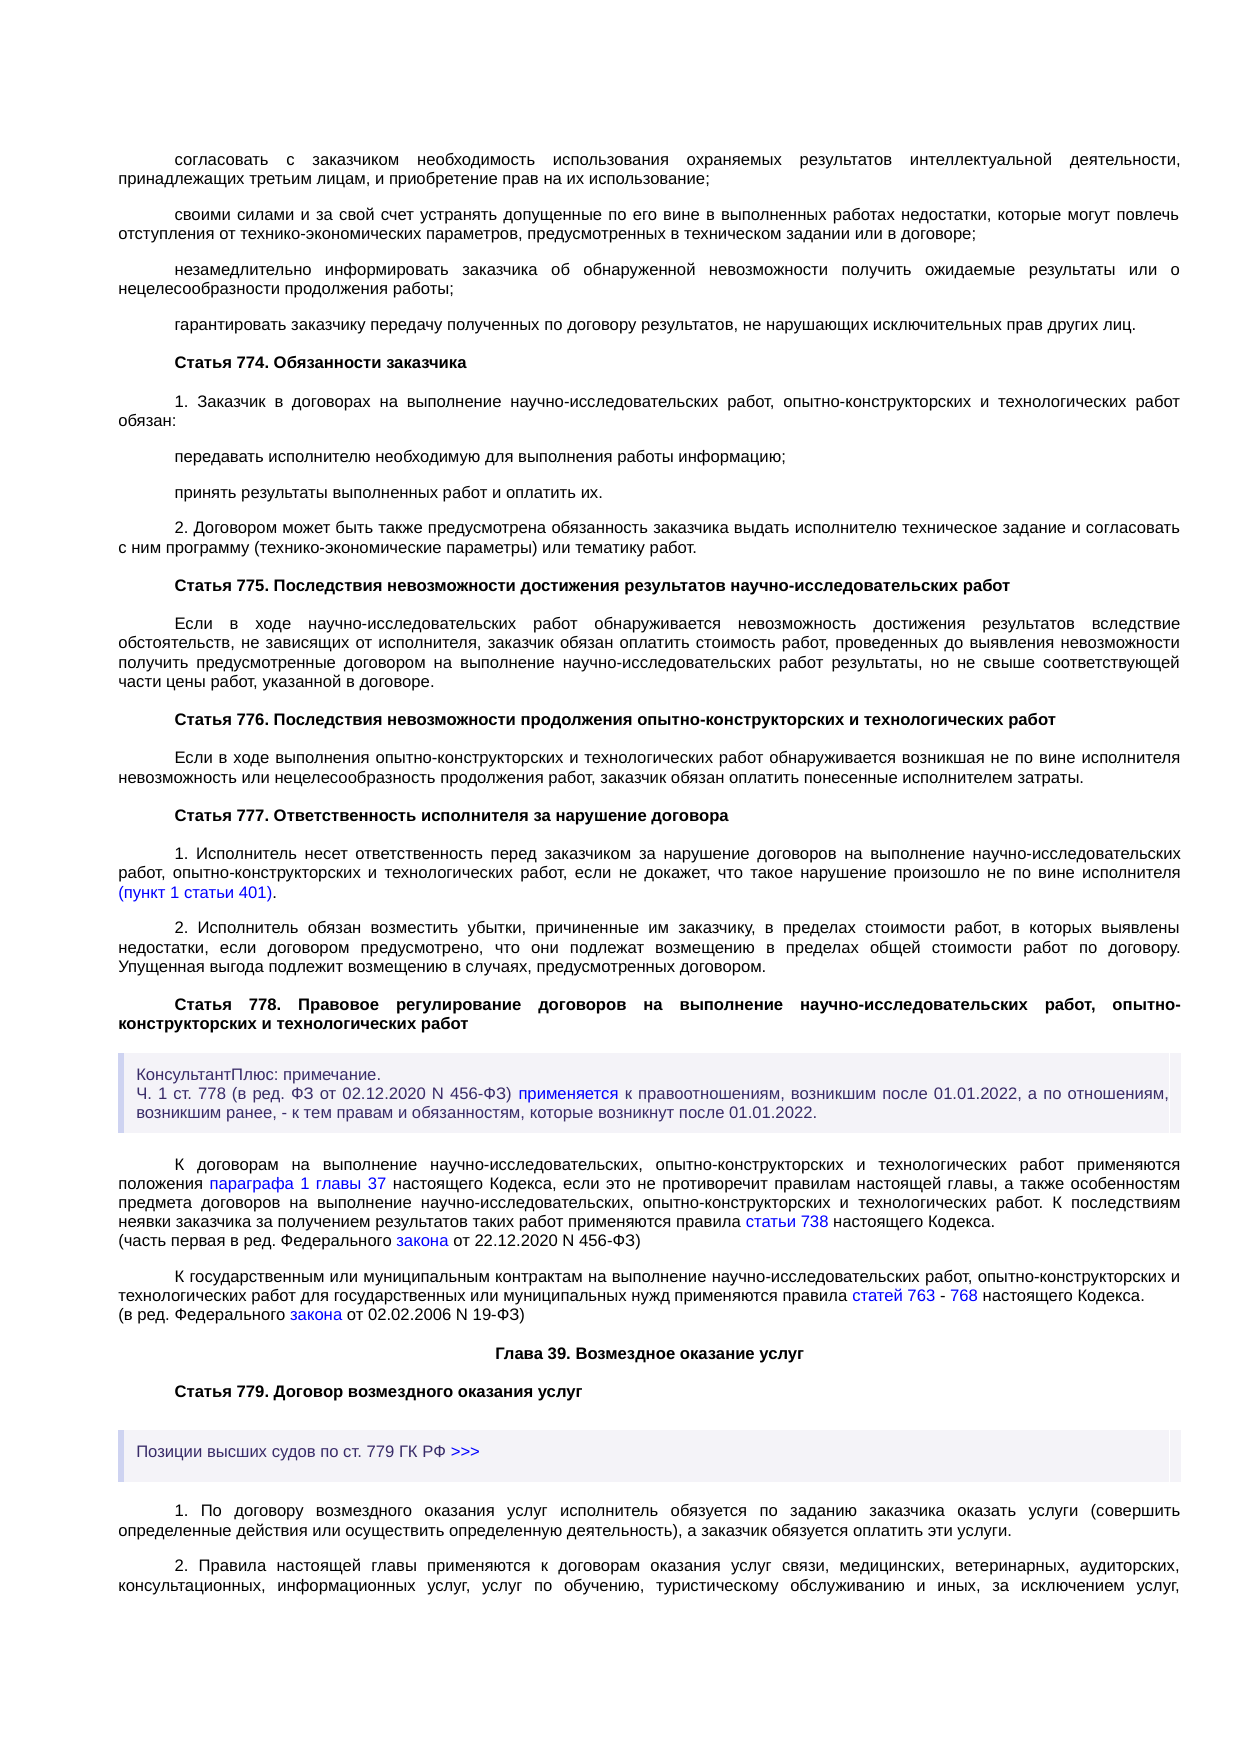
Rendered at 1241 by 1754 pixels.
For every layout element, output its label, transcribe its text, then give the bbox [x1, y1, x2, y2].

text К государственным или муниципальным контрактам на выполнение научно-исследовательских работ, опытно-конструкторских и технологических работ для государственных или муниципальных нужд применяются правила статей 763 - 768 настоящего Кодекса. [118, 1267, 1181, 1305]
text принять результаты выполненных работ и оплатить их. [118, 482, 1181, 502]
subtitle Глава 39. Возмездное оказание услуг [118, 1343, 1181, 1363]
table_header [124, 1053, 136, 1133]
table_header КонсультантПлюс: примечание. Ч. 1 ст. 778 (в ред. ФЗ от 02.12.2020 N 456-ФЗ) применяется к правоотношениям, возникшим после 01.01.2022, а по отношениям, возникшим ранее, - к тем правам и обязанностям, которые возникнут после 01.01.2022. [136, 1053, 1169, 1133]
table_header [1170, 1053, 1181, 1133]
table_header [118, 1430, 124, 1482]
table_header [1170, 1430, 1181, 1482]
text передавать исполнителю необходимую для выполнения работы информацию; [118, 447, 1181, 466]
table_header [118, 1053, 124, 1133]
text гарантировать заказчику передачу полученных по договору результатов, не нарушающих исключительных прав других лиц. [118, 315, 1181, 334]
text своими силами и за свой счет устранять допущенные по его вине в выполненных работах недостатки, которые могут повлечь отступления от технико-экономических параметров, предусмотренных в техническом задании или в договоре; [118, 205, 1181, 243]
text 1. Заказчик в договорах на выполнение научно-исследовательских работ, опытно-конструкторских и технологических работ обязан: [118, 392, 1181, 430]
text согласовать с заказчиком необходимость использования охраняемых результатов интеллектуальной деятельности, принадлежащих третьим лицам, и приобретение прав на их использование; [118, 150, 1181, 188]
text Если в ходе научно-исследовательских работ обнаруживается невозможность достижения результатов вследствие обстоятельств, не зависящих от исполнителя, заказчик обязан оплатить стоимость работ, проведенных до выявления невозможности получить предусмотренные договором на выполнение научно-исследовательских работ результаты, но не свыше соответствующей части цены работ, указанной в договоре. [118, 614, 1181, 691]
subtitle Статья 778. Правовое регулирование договоров на выполнение научно-исследовательских работ, опытно-конструкторских и технологических работ [118, 995, 1181, 1033]
subtitle Статья 776. Последствия невозможности продолжения опытно-конструкторских и технологических работ [118, 710, 1181, 729]
subtitle Статья 779. Договор возмездного оказания услуг [118, 1382, 1181, 1401]
text Если в ходе выполнения опытно-конструкторских и технологических работ обнаруживается возникшая не по вине исполнителя невозможность или нецелесообразность продолжения работ, заказчик обязан оплатить понесенные исполнителем затраты. [118, 748, 1181, 787]
table_header [124, 1430, 136, 1482]
subtitle Статья 777. Ответственность исполнителя за нарушение договора [118, 806, 1181, 825]
text незамедлительно информировать заказчика об обнаруженной невозможности получить ожидаемые результаты или о нецелесообразности продолжения работы; [118, 260, 1181, 298]
subtitle Статья 774. Обязанности заказчика [118, 353, 1181, 372]
text (часть первая в ред. Федерального закона от 22.12.2020 N 456-ФЗ) [118, 1231, 1181, 1250]
subtitle Статья 775. Последствия невозможности достижения результатов научно-исследовательских работ [118, 576, 1181, 595]
text 1. По договору возмездного оказания услуг исполнитель обязуется по заданию заказчика оказать услуги (совершить определенные действия или осуществить определенную деятельность), а заказчик обязуется оплатить эти услуги. [118, 1501, 1181, 1539]
text (в ред. Федерального закона от 02.02.2006 N 19-ФЗ) [118, 1305, 1181, 1324]
table_header Позиции высших судов по ст. 779 ГК РФ >>> [136, 1430, 1169, 1482]
text 2. Правила настоящей главы применяются к договорам оказания услуг связи, медицинских, ветеринарных, аудиторских, консультационных, информационных услуг, услуг по обучению, туристическому обслуживанию и иных, за исключением услуг, [118, 1556, 1181, 1594]
text 2. Исполнитель обязан возместить убытки, причиненные им заказчику, в пределах стоимости работ, в которых выявлены недостатки, если договором предусмотрено, что они подлежат возмещению в пределах общей стоимости работ по договору. Упущенная выгода подлежит возмещению в случаях, предусмотренных договором. [118, 918, 1181, 976]
text 2. Договором может быть также предусмотрена обязанность заказчика выдать исполнителю техническое задание и согласовать с ним программу (технико-экономические параметры) или тематику работ. [118, 518, 1181, 557]
text 1. Исполнитель несет ответственность перед заказчиком за нарушение договоров на выполнение научно-исследовательских работ, опытно-конструкторских и технологических работ, если не докажет, что такое нарушение произошло не по вине исполнителя (пункт 1 статьи 401). [118, 844, 1181, 902]
text К договорам на выполнение научно-исследовательских, опытно-конструкторских и технологических работ применяются положения параграфа 1 главы 37 настоящего Кодекса, если это не противоречит правилам настоящей главы, а также особенностям предмета договоров на выполнение научно-исследовательских, опытно-конструкторских и технологических работ. К последствиям неявки заказчика за получением результатов таких работ применяются правила статьи 738 настоящего Кодекса. [118, 1154, 1181, 1231]
